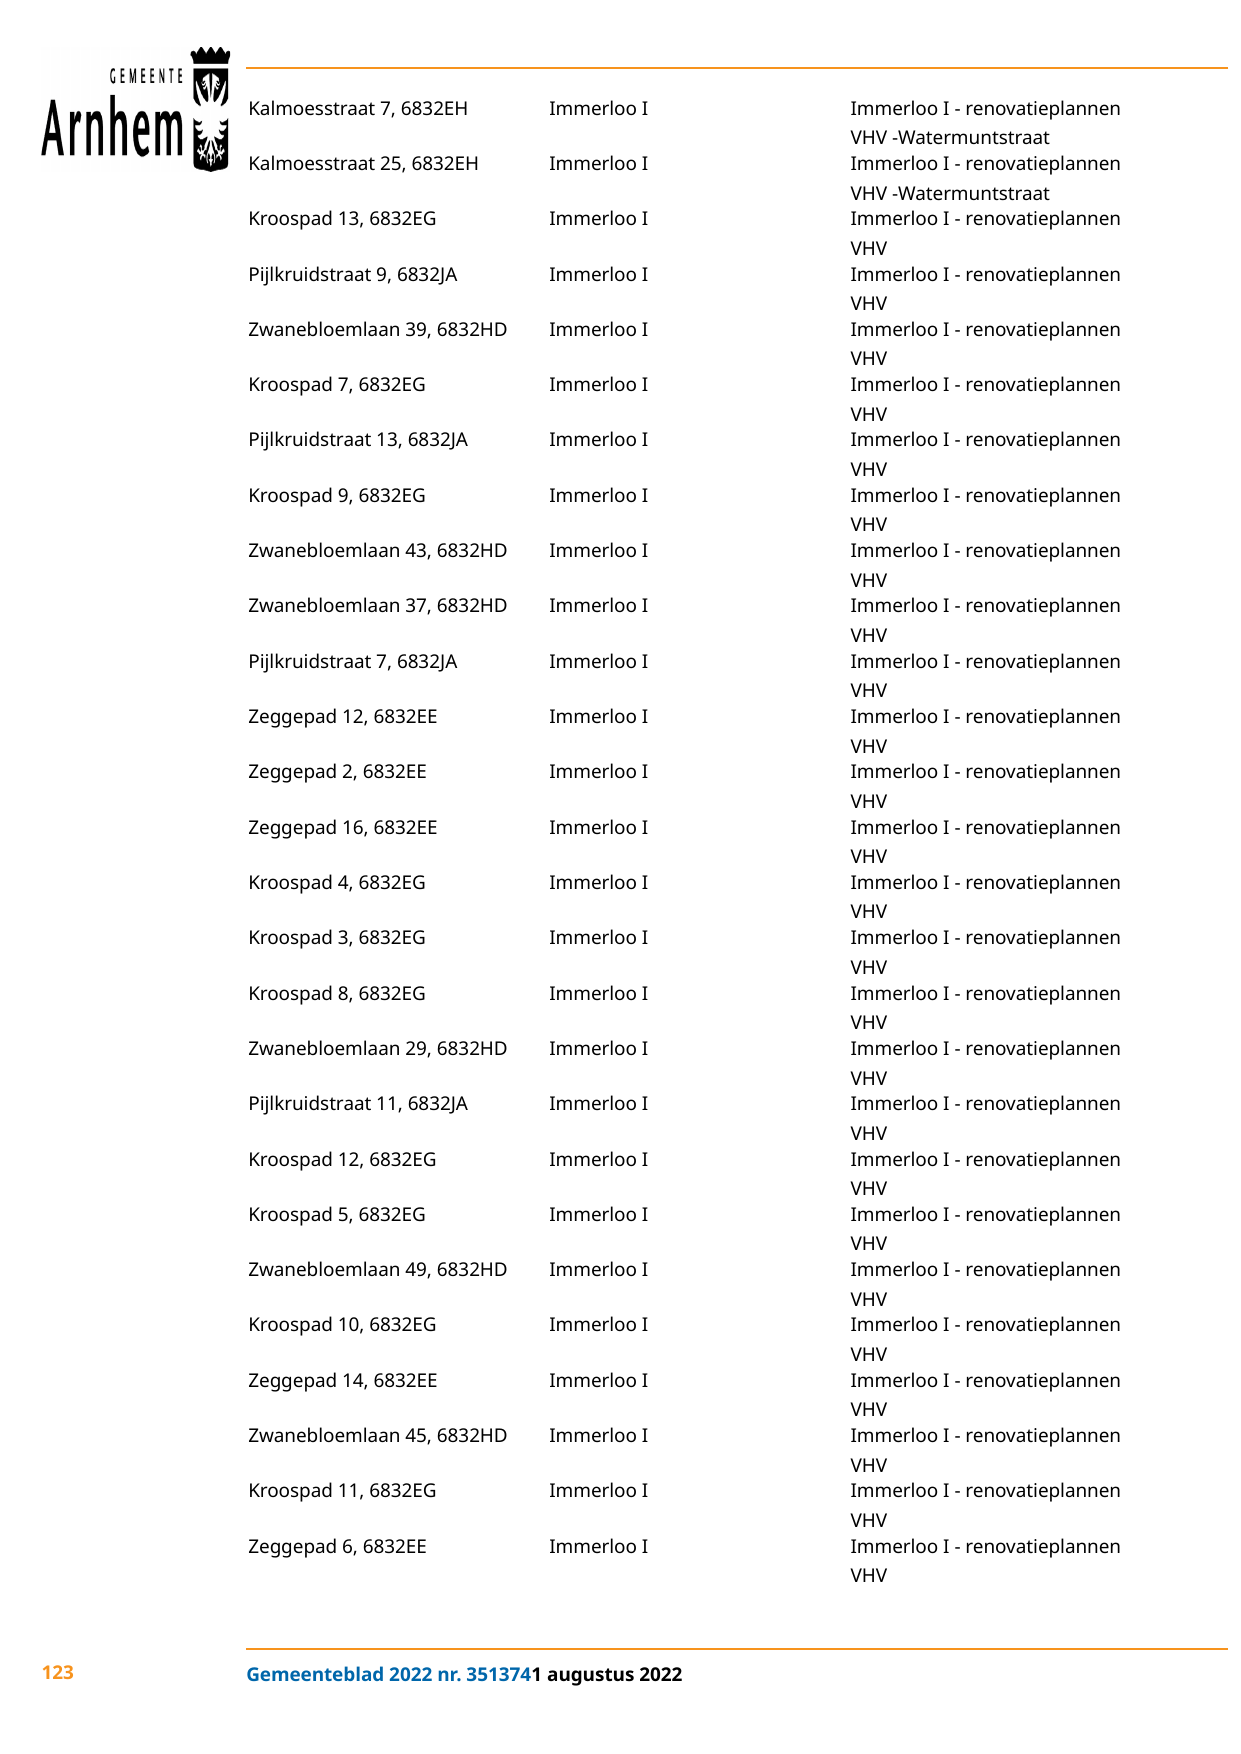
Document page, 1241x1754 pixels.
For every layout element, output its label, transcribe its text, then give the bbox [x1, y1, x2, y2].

table_cell Zeggepad 6, 6832EE [248, 1533, 549, 1588]
table_cell Zwanebloemlaan 29, 6832HD [248, 1035, 549, 1090]
table_cell Immerloo I - renovatieplannen VHV [850, 427, 1152, 482]
table_cell Pijlkruidstraat 13, 6832JA [248, 427, 549, 482]
table_cell Immerloo I - renovatieplannen VHV [850, 1533, 1152, 1588]
table_cell Immerloo I [549, 759, 850, 814]
table_cell Immerloo I - renovatieplannen VHV [850, 759, 1152, 814]
table_cell Immerloo I - renovatieplannen VHV [850, 1312, 1152, 1367]
table_cell Immerloo I - renovatieplannen VHV [850, 980, 1152, 1035]
table_cell Zeggepad 16, 6832EE [248, 814, 549, 869]
table_cell Immerloo I [549, 648, 850, 703]
table_cell Kroospad 12, 6832EG [248, 1146, 549, 1201]
table_cell Immerloo I [549, 1090, 850, 1146]
table_cell Immerloo I [549, 1256, 850, 1312]
table_cell Immerloo I - renovatieplannen VHV [850, 205, 1152, 261]
table_cell Immerloo I - renovatieplannen VHV [850, 1367, 1152, 1422]
table_cell Immerloo I [549, 150, 850, 205]
table_cell Immerloo I [549, 95, 850, 150]
table_cell Immerloo I [549, 1478, 850, 1533]
table_cell Kroospad 9, 6832EG [248, 482, 549, 537]
table_cell Immerloo I [549, 1201, 850, 1256]
picture [41, 47, 231, 172]
table_cell Kroospad 11, 6832EG [248, 1478, 549, 1533]
table_cell Kalmoesstraat 7, 6832EH [248, 95, 549, 150]
table_cell Immerloo I - renovatieplannen VHV [850, 925, 1152, 980]
table_cell Kroospad 13, 6832EG [248, 205, 549, 261]
table_cell Kroospad 10, 6832EG [248, 1312, 549, 1367]
table_cell Kroospad 4, 6832EG [248, 869, 549, 924]
table_cell Immerloo I [549, 1367, 850, 1422]
table_cell Immerloo I [549, 814, 850, 869]
table_cell Zwanebloemlaan 39, 6832HD [248, 316, 549, 371]
table_cell Immerloo I - renovatieplannen VHV [850, 593, 1152, 648]
table_cell Zwanebloemlaan 49, 6832HD [248, 1256, 549, 1312]
table_cell Immerloo I [549, 1312, 850, 1367]
table_cell Immerloo I - renovatieplannen VHV [850, 869, 1152, 924]
table_cell Immerloo I - renovatieplannen VHV -Watermuntstraat [850, 95, 1152, 150]
table_cell Immerloo I - renovatieplannen VHV [850, 1422, 1152, 1478]
table_cell Zeggepad 2, 6832EE [248, 759, 549, 814]
table_cell Immerloo I - renovatieplannen VHV [850, 537, 1152, 593]
table_cell Immerloo I - renovatieplannen VHV [850, 371, 1152, 427]
table_cell Kroospad 7, 6832EG [248, 371, 549, 427]
table_cell Immerloo I - renovatieplannen VHV [850, 703, 1152, 758]
table_cell Immerloo I - renovatieplannen VHV [850, 316, 1152, 371]
table_cell Pijlkruidstraat 7, 6832JA [248, 648, 549, 703]
table_cell Immerloo I - renovatieplannen VHV [850, 814, 1152, 869]
table_cell Immerloo I - renovatieplannen VHV [850, 1090, 1152, 1146]
table_cell Immerloo I [549, 1035, 850, 1090]
table_cell Pijlkruidstraat 9, 6832JA [248, 261, 549, 316]
table_cell Immerloo I [549, 316, 850, 371]
table_cell Zeggepad 14, 6832EE [248, 1367, 549, 1422]
table_cell Immerloo I - renovatieplannen VHV [850, 482, 1152, 537]
table_cell Immerloo I [549, 205, 850, 261]
table_cell Immerloo I [549, 371, 850, 427]
table_cell Immerloo I [549, 427, 850, 482]
table_cell Immerloo I [549, 869, 850, 924]
table_cell Immerloo I - renovatieplannen VHV -Watermuntstraat [850, 150, 1152, 205]
table_cell Immerloo I [549, 482, 850, 537]
table_cell Immerloo I [549, 261, 850, 316]
table_cell Zwanebloemlaan 45, 6832HD [248, 1422, 549, 1478]
table_cell Zwanebloemlaan 37, 6832HD [248, 593, 549, 648]
table_cell Zeggepad 12, 6832EE [248, 703, 549, 758]
table_cell Immerloo I - renovatieplannen VHV [850, 648, 1152, 703]
table_cell Immerloo I [549, 593, 850, 648]
table_cell Kroospad 8, 6832EG [248, 980, 549, 1035]
table_cell Immerloo I [549, 1422, 850, 1478]
table_cell Immerloo I - renovatieplannen VHV [850, 261, 1152, 316]
table_cell Kroospad 5, 6832EG [248, 1201, 549, 1256]
table_cell Immerloo I - renovatieplannen VHV [850, 1146, 1152, 1201]
table_cell Immerloo I [549, 925, 850, 980]
table_cell Immerloo I [549, 1533, 850, 1588]
table_cell Immerloo I - renovatieplannen VHV [850, 1256, 1152, 1312]
table_cell Kroospad 3, 6832EG [248, 925, 549, 980]
table_cell Immerloo I - renovatieplannen VHV [850, 1201, 1152, 1256]
table_cell Kalmoesstraat 25, 6832EH [248, 150, 549, 205]
table_cell Immerloo I [549, 537, 850, 593]
table_cell Immerloo I - renovatieplannen VHV [850, 1478, 1152, 1533]
table_cell Pijlkruidstraat 11, 6832JA [248, 1090, 549, 1146]
table_cell Zwanebloemlaan 43, 6832HD [248, 537, 549, 593]
table_cell Immerloo I [549, 1146, 850, 1201]
table_cell Immerloo I [549, 703, 850, 758]
table_cell Immerloo I - renovatieplannen VHV [850, 1035, 1152, 1090]
table_cell Immerloo I [549, 980, 850, 1035]
